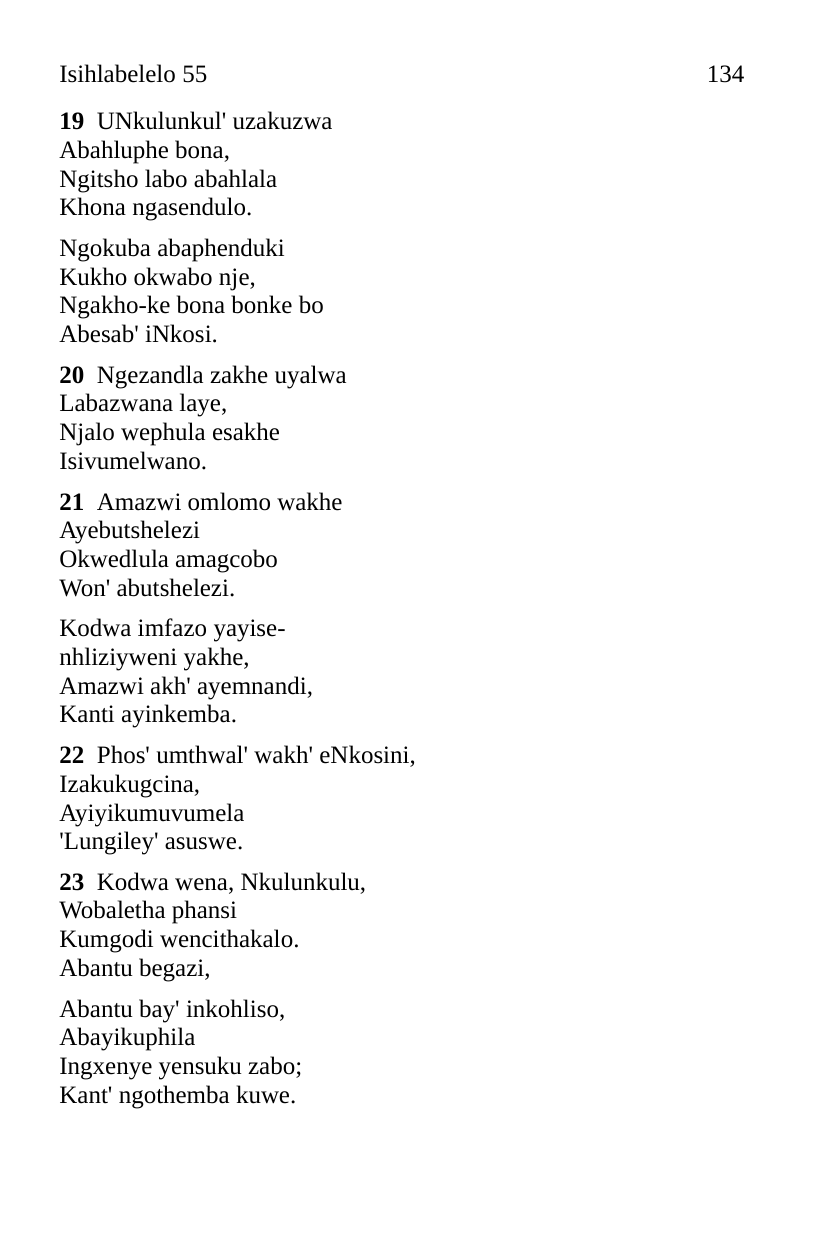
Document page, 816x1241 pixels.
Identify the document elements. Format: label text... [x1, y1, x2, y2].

text Abesab' iNkosi. [59, 319, 744, 348]
text 20 Ngezandla zakhe uyalwa [59, 360, 744, 388]
text Ayiyikumuvumela [59, 798, 744, 826]
text 23 Kodwa wena, Nkulunkulu, [59, 867, 744, 896]
text Okwedlula amagcobo [59, 544, 744, 573]
text Ayebutshelezi [59, 515, 744, 544]
text Amazwi akh' ayemnandi, [59, 671, 744, 699]
text Isivumelwano. [59, 446, 744, 475]
text Kukho okwabo nje, [59, 262, 744, 291]
text Ingxenye yensuku zabo; [59, 1051, 744, 1080]
text Abantu bay' inkohliso, [59, 994, 744, 1022]
text nhliziyweni yakhe, [59, 642, 744, 671]
text 22 Phos' umthwal' wakh' eNkosini, [59, 740, 744, 769]
text Ngitsho labo abahlala [59, 164, 744, 192]
text 'Lungiley' asuswe. [59, 826, 744, 855]
text 19 UNkulunkul' uzakuzwa [59, 106, 744, 135]
text Izakukugcina, [59, 769, 744, 798]
text Abayikuphila [59, 1022, 744, 1051]
text Won' abutshelezi. [59, 573, 744, 602]
text Abahluphe bona, [59, 135, 744, 164]
text Ngokuba abaphenduki [59, 233, 744, 262]
text Khona ngasendulo. [59, 192, 744, 221]
text Wobaletha phansi [59, 896, 744, 924]
text 21 Amazwi omlomo wakhe [59, 487, 744, 515]
text Kanti ayinkemba. [59, 699, 744, 728]
text Abantu begazi, [59, 953, 744, 982]
text Labazwana laye, [59, 388, 744, 417]
text Kodwa imfazo yayise- [59, 613, 744, 642]
text Njalo wephula esakhe [59, 417, 744, 446]
text Ngakho-ke bona bonke bo [59, 291, 744, 319]
text Kumgodi wencithakalo. [59, 924, 744, 953]
text Kant' ngothemba kuwe. [59, 1080, 744, 1109]
